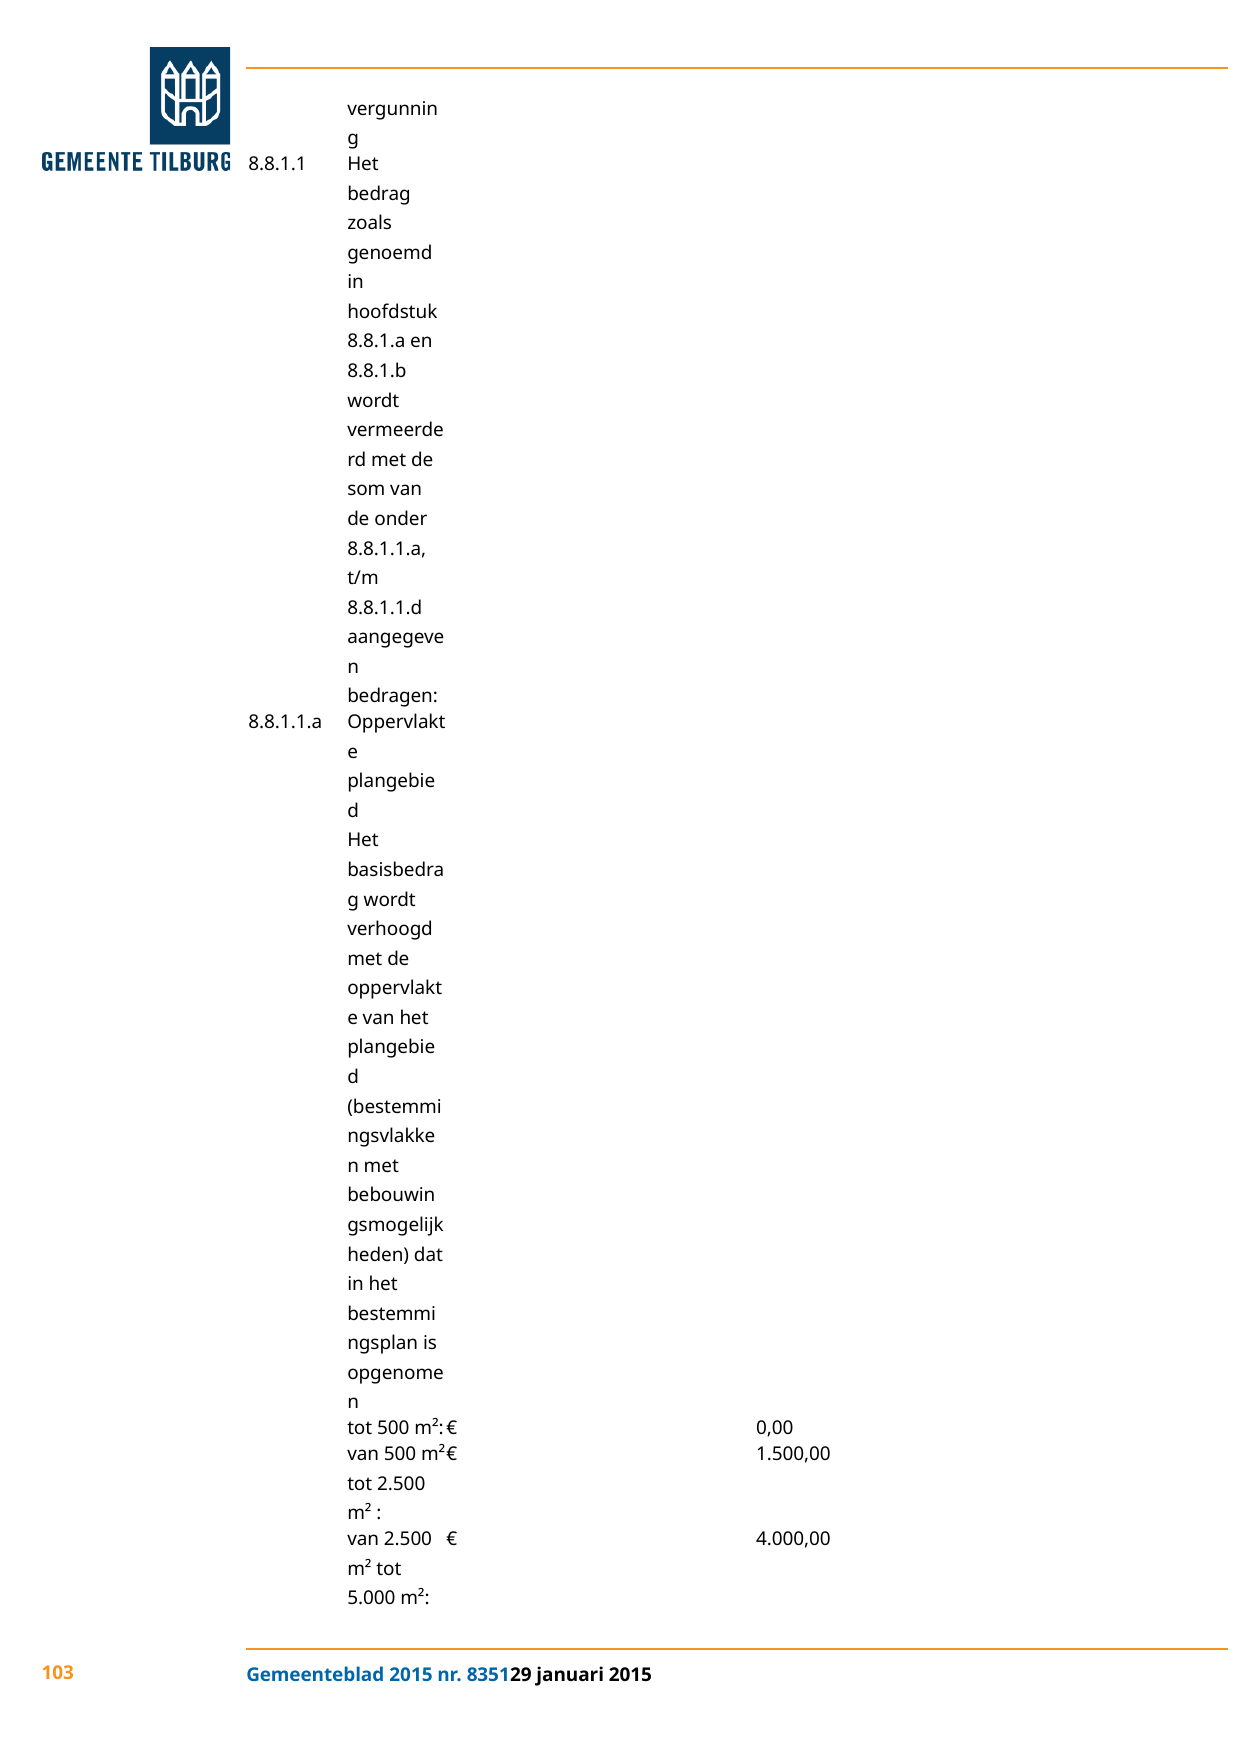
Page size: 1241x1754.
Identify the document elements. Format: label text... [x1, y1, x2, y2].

table_cell Oppervlakte plangebied Het basisbedrag wordt verhoogd met de oppervlakte van het plangebied (bestemmingsvlakken met bebouwingsmogelijkheden) dat in het bestemmingsplan is opgenomen [347, 708, 446, 1414]
table_cell [248, 1440, 347, 1525]
table_cell tot 500 m²: [347, 1415, 446, 1440]
table_cell 8.8.1.1.a [248, 708, 347, 1414]
table_cell 8.8.1.1 [248, 150, 347, 708]
table_cell 4.000,00 [756, 1525, 855, 1610]
table_cell [248, 95, 347, 150]
table_cell [446, 95, 756, 150]
table_cell [446, 150, 756, 708]
table_cell [446, 708, 756, 1414]
table_cell [756, 95, 855, 150]
table_cell van 500 m² tot 2.500 m² : [347, 1440, 446, 1525]
table_cell € [446, 1525, 756, 1610]
table_cell van 2.500 m² tot 5.000 m²: [347, 1525, 446, 1610]
table_cell [756, 150, 855, 708]
table_cell € [446, 1415, 756, 1440]
table_cell 0,00 [756, 1415, 855, 1440]
table_cell [756, 708, 855, 1414]
table_cell Het bedrag zoals genoemd in hoofdstuk 8.8.1.a en 8.8.1.b wordt vermeerderd met de som van de onder 8.8.1.1.a, t/m 8.8.1.1.d aangegeven bedragen: [347, 150, 446, 708]
table_cell € [446, 1440, 756, 1525]
picture [41, 47, 231, 172]
table_cell 1.500,00 [756, 1440, 855, 1525]
table_cell [248, 1415, 347, 1440]
table_cell vergunning [347, 95, 446, 150]
table_cell [248, 1525, 347, 1610]
